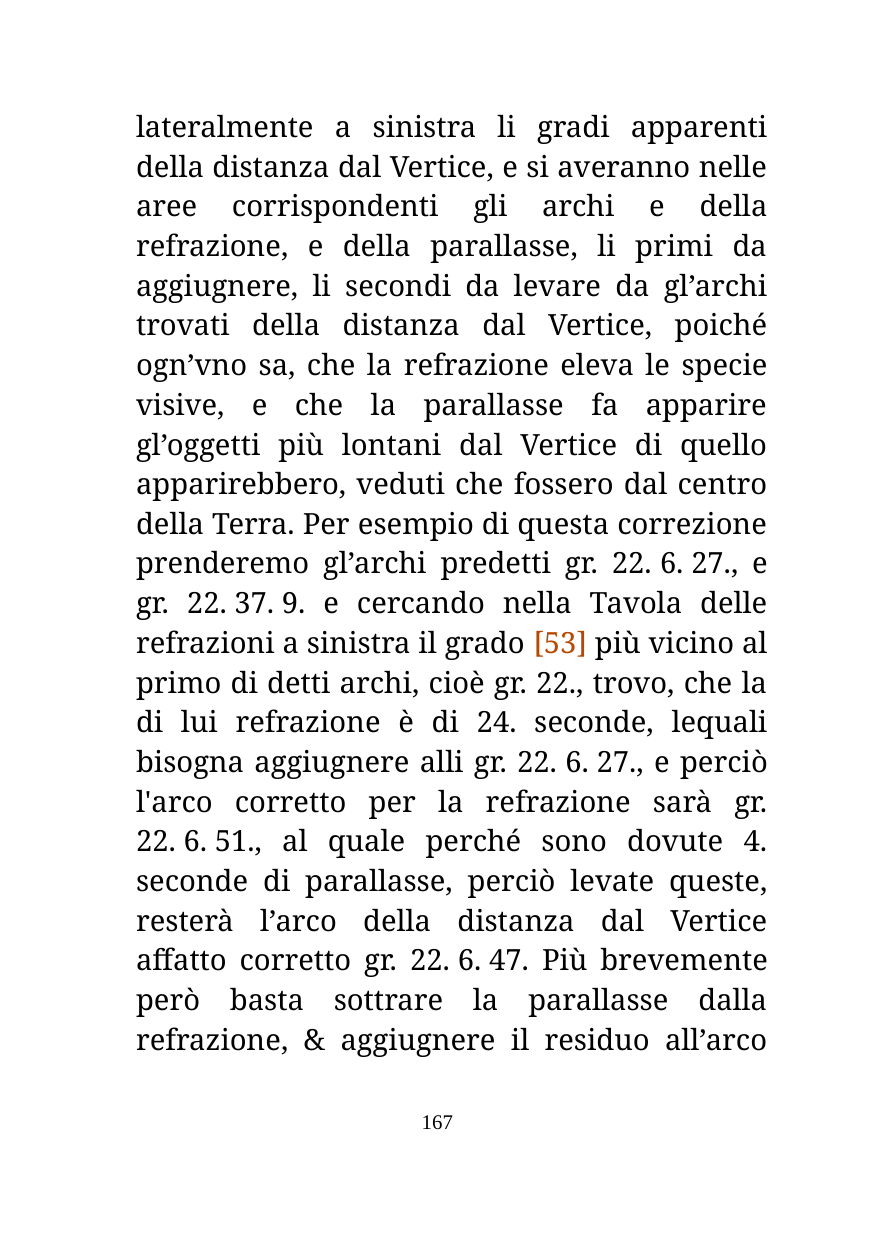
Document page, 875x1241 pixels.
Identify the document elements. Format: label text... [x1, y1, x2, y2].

text lateralmente a sinistra li gradi apparenti della distanza dal Vertice, e si averanno nelle aree corrispondenti gli archi e della refrazione, e della parallasse, li primi da aggiugnere, li secondi da levare da gl’archi trovati della distanza dal Vertice, poiché ogn’vno sa, che la refrazione eleva le specie visive, e che la parallasse fa apparire gl’oggetti più lontani dal Vertice di quello apparirebbero, veduti che fossero dal centro della Terra. Per esempio di questa correzione prenderemo gl’archi predetti gr. 22. 6. 27., e gr. 22. 37. 9. e cercando nella Tavola delle refrazioni a sinistra il grado [53] più vicino al primo di detti archi, cioè gr. 22., trovo, che la di lui refrazione è di 24. seconde, lequali bisogna aggiugnere alli gr. 22. 6. 27., e perciò l'arco corretto per la refrazione sarà gr. 22. 6. 51., al quale perché sono dovute 4. seconde di parallasse, perciò levate queste, resterà l’arco della distanza dal Vertice affatto corretto gr. 22. 6. 47. Più brevemente però basta sottrare la parallasse dalla refrazione, & aggiugnere il residuo all’arco [106, 106, 768, 1059]
